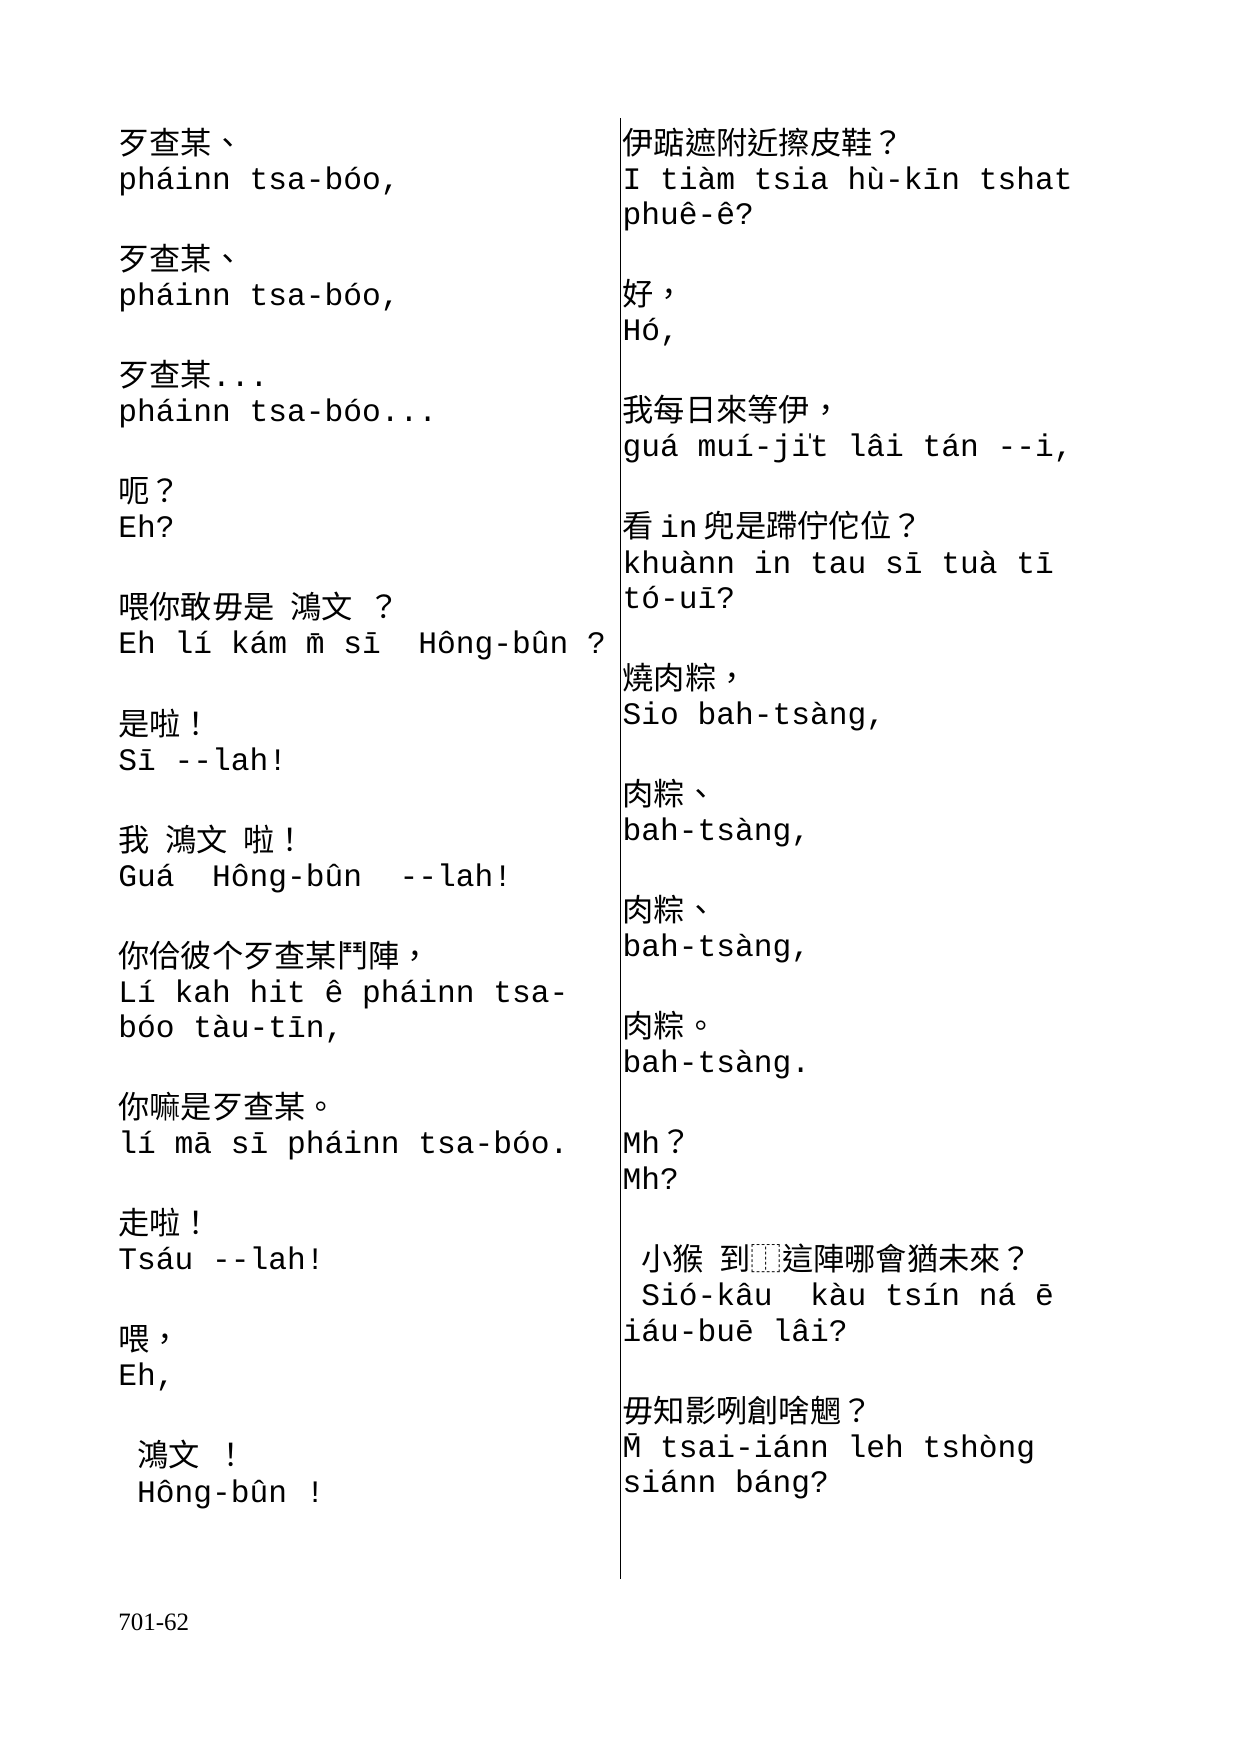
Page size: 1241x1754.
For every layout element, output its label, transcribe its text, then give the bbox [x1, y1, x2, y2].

text 你嘛是歹查某。 [118, 1082, 618, 1127]
text Guá Hông-bûn --lah! [118, 860, 618, 895]
text Eh lí kám m̄ sī Hông-bûn ? [118, 628, 618, 663]
text 是啦！ [118, 699, 618, 744]
text 呃？ [118, 467, 618, 512]
text 燒肉粽， [622, 653, 1122, 699]
text Sī --lah! [118, 744, 618, 779]
text Tsáu --lah! [118, 1243, 618, 1279]
text 歹查某、 [118, 118, 618, 163]
text Sió-kâu kàu tsín ná ē iáu-buē lâi? [622, 1280, 1122, 1351]
text guá muí-ji̍t lâi tán --i, [622, 431, 1122, 466]
text pháinn tsa-bóo... [118, 396, 618, 431]
text 我 鴻文 啦！ [118, 815, 618, 860]
text 肉粽、 [622, 769, 1122, 815]
text pháinn tsa-bóo, [118, 279, 618, 315]
text Mh? [622, 1163, 1122, 1199]
text lí mā sī pháinn tsa-bóo. [118, 1127, 618, 1163]
text Hông-bûn ! [118, 1476, 618, 1511]
text 看in兜是蹛佇佗位？ [622, 502, 1122, 547]
text 毋知影咧創啥魍？ [622, 1386, 1122, 1431]
text Sio bah-tsàng, [622, 699, 1122, 734]
text 肉粽、 [622, 886, 1122, 931]
text Lí kah hit ê pháinn tsa-bóo tàu-tīn, [118, 976, 618, 1047]
text 喂， [118, 1314, 618, 1359]
text bah-tsàng, [622, 931, 1122, 966]
text 鴻文 ！ [118, 1430, 618, 1476]
text 伊踮遮附近擦皮鞋？ [622, 118, 1122, 163]
text I tiàm tsia hù-kīn tshat phuê-ê? [622, 163, 1122, 234]
text Mh？ [622, 1118, 1122, 1163]
text khuànn in tau sī tuà tī tó-uī? [622, 547, 1122, 618]
text 你佮彼个歹查某鬥陣， [118, 931, 618, 976]
text 歹查某、 [118, 234, 618, 279]
text Eh, [118, 1359, 618, 1395]
text Eh? [118, 512, 618, 547]
text 好， [622, 269, 1122, 315]
text 小猴 到⿰這陣哪會猶未來？ [622, 1234, 1122, 1280]
text bah-tsàng. [622, 1047, 1122, 1082]
text pháinn tsa-bóo, [118, 163, 618, 199]
text 肉粽。 [622, 1002, 1122, 1047]
text 走啦！ [118, 1198, 618, 1243]
text bah-tsàng, [622, 815, 1122, 850]
text M̄ tsai-iánn leh tshòng siánn báng? [622, 1431, 1122, 1502]
text 我每日來等伊， [622, 386, 1122, 431]
text Hó, [622, 315, 1122, 350]
text 喂你敢毋是 鴻文 ？ [118, 583, 618, 628]
text 歹查某... [118, 350, 618, 396]
